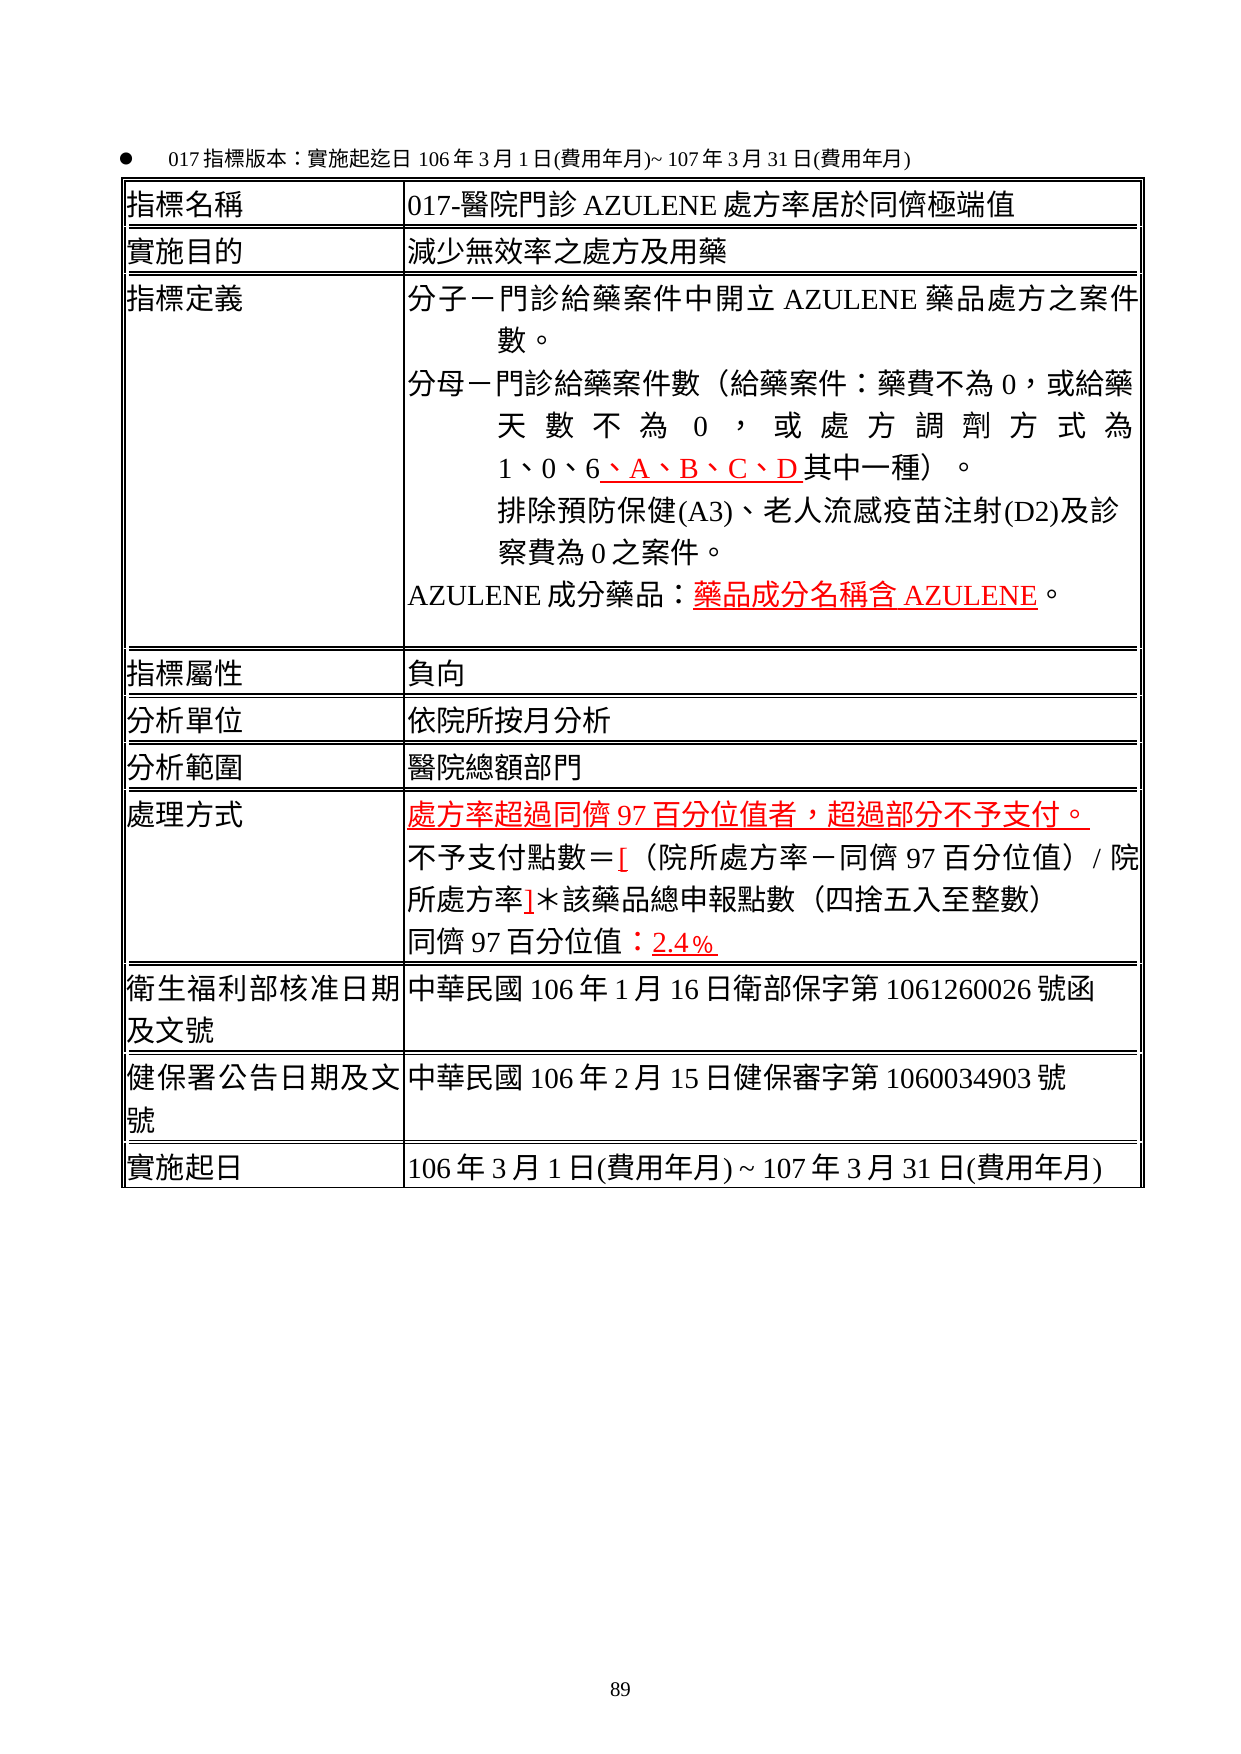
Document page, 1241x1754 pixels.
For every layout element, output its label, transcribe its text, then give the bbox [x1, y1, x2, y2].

table_cell 衛生福利部核准日期及文號 [124, 961, 403, 1050]
table_cell 實施起日 [124, 1140, 403, 1187]
table_cell 分子－門診給藥案件中開立AZULENE藥品處方之案件數。 分母－門診給藥案件數（給藥案件：藥費不為0，或給藥天數不為0，或處方調劑方式為1、0、6、A、B、C、D其中一種）。 排除預防保健(A3)、老人流感疫苗注射(D2)及診察費為0之案件。 AZULENE成分藥品：藥品成分名稱含AZULENE。 [405, 271, 1142, 646]
table_cell 處方率超過同儕97百分位值者，超過部分不予支付。 不予支付點數＝[（院所處方率－同儕97百分位值）/ 院所處方率]＊該藥品總申報點數（四捨五入至整數） 同儕97百分位值：2.4﹪ [405, 787, 1142, 961]
table_cell 分析範圍 [124, 740, 403, 787]
table_cell 減少無效率之處方及用藥 [405, 224, 1142, 271]
table_cell 106年3月1日(費用年月) ~ 107年3月31日(費用年月) [405, 1140, 1142, 1187]
table_cell 處理方式 [124, 787, 403, 961]
table_header 指標名稱 [126, 182, 403, 224]
table_cell 實施目的 [124, 224, 403, 271]
table_cell 負向 [405, 646, 1142, 693]
table_cell 指標屬性 [124, 646, 403, 693]
table_cell 健保署公告日期及文號 [124, 1050, 403, 1139]
table_header 017-醫院門診AZULENE處方率居於同儕極端值 [405, 182, 1140, 224]
table_cell 醫院總額部門 [405, 740, 1142, 787]
table_cell 依院所按月分析 [405, 693, 1142, 740]
table_cell 指標定義 [124, 271, 403, 646]
subtitle 017指標版本：實施起迄日 106年3月1日(費用年月)~ 107年3月31日(費用年月) [118, 137, 1122, 177]
table_cell 中華民國106年1月16日衛部保字第1061260026號函 [405, 961, 1142, 1050]
table_cell 分析單位 [124, 693, 403, 740]
table_cell 中華民國106年2月15日健保審字第1060034903號 [405, 1050, 1142, 1139]
